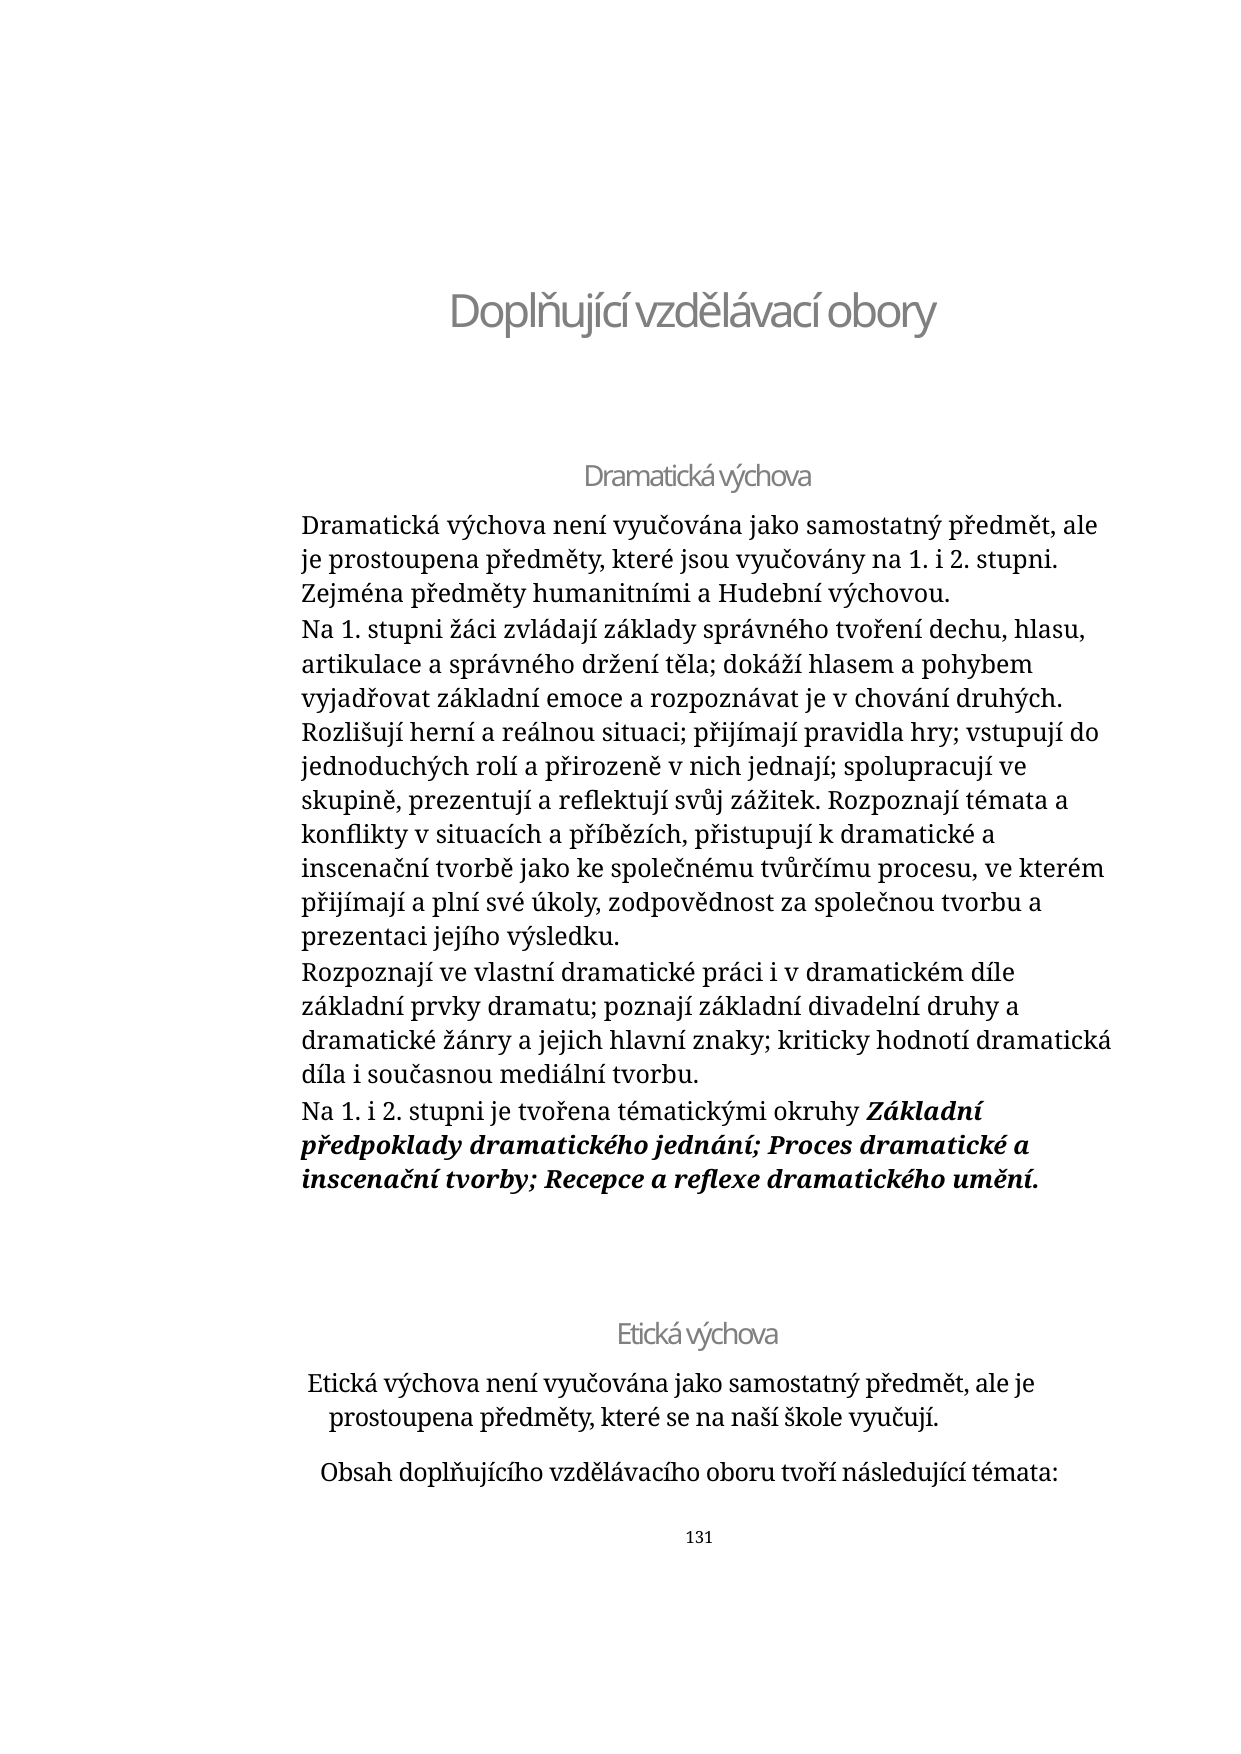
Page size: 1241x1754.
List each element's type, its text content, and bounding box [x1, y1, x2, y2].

text Etická výchova není vyučována jako samostatný předmět, ale je prostoupena předměty, které se na naší škole vyučují. [283, 1366, 1115, 1434]
list Dramatická výchova není vyučována jako samostatný předmět, ale je prostoupena předměty, které jsou vyučovány na 1. i 2. stupni. Zejména předměty humanitními a Hudební výchovou. [301, 508, 1115, 610]
subtitle Etická výchova [283, 1313, 1115, 1353]
list Na 1. i 2. stupni je tvořena tématickými okruhy Základní předpoklady dramatického jednání; Proces dramatické a inscenační tvorby; Recepce a reflexe dramatického umění. [301, 1093, 1115, 1195]
text Obsah doplňujícího vzdělávacího oboru tvoří následující témata: [283, 1455, 1115, 1489]
text Doplňující vzdělávací obory [283, 279, 1115, 341]
list Rozpoznají ve vlastní dramatické práci i v dramatickém díle základní prvky dramatu; poznají základní divadelní druhy a dramatické žánry a jejich hlavní znaky; kriticky hodnotí dramatická díla i současnou mediální tvorbu. [301, 955, 1115, 1091]
subtitle Dramatická výchova [283, 456, 1115, 495]
list Na 1. stupni žáci zvládají základy správného tvoření dechu, hlasu, artikulace a správného držení těla; dokáží hlasem a pohybem vyjadřovat základní emoce a rozpoznávat je v chování druhých. Rozlišují herní a reálnou situaci; přijímají pravidla hry; vstupují do jednoduchých rolí a přirozeně v nich jednají; spolupracují ve skupině, prezentují a reflektují svůj zážitek. Rozpoznají témata a konflikty v situacích a příbězích, přistupují k dramatické a inscenační tvorbě jako ke společnému tvůrčímu procesu, ve kterém přijímají a plní své úkoly, zodpovědnost za společnou tvorbu a prezentaci jejího výsledku. [301, 612, 1115, 953]
